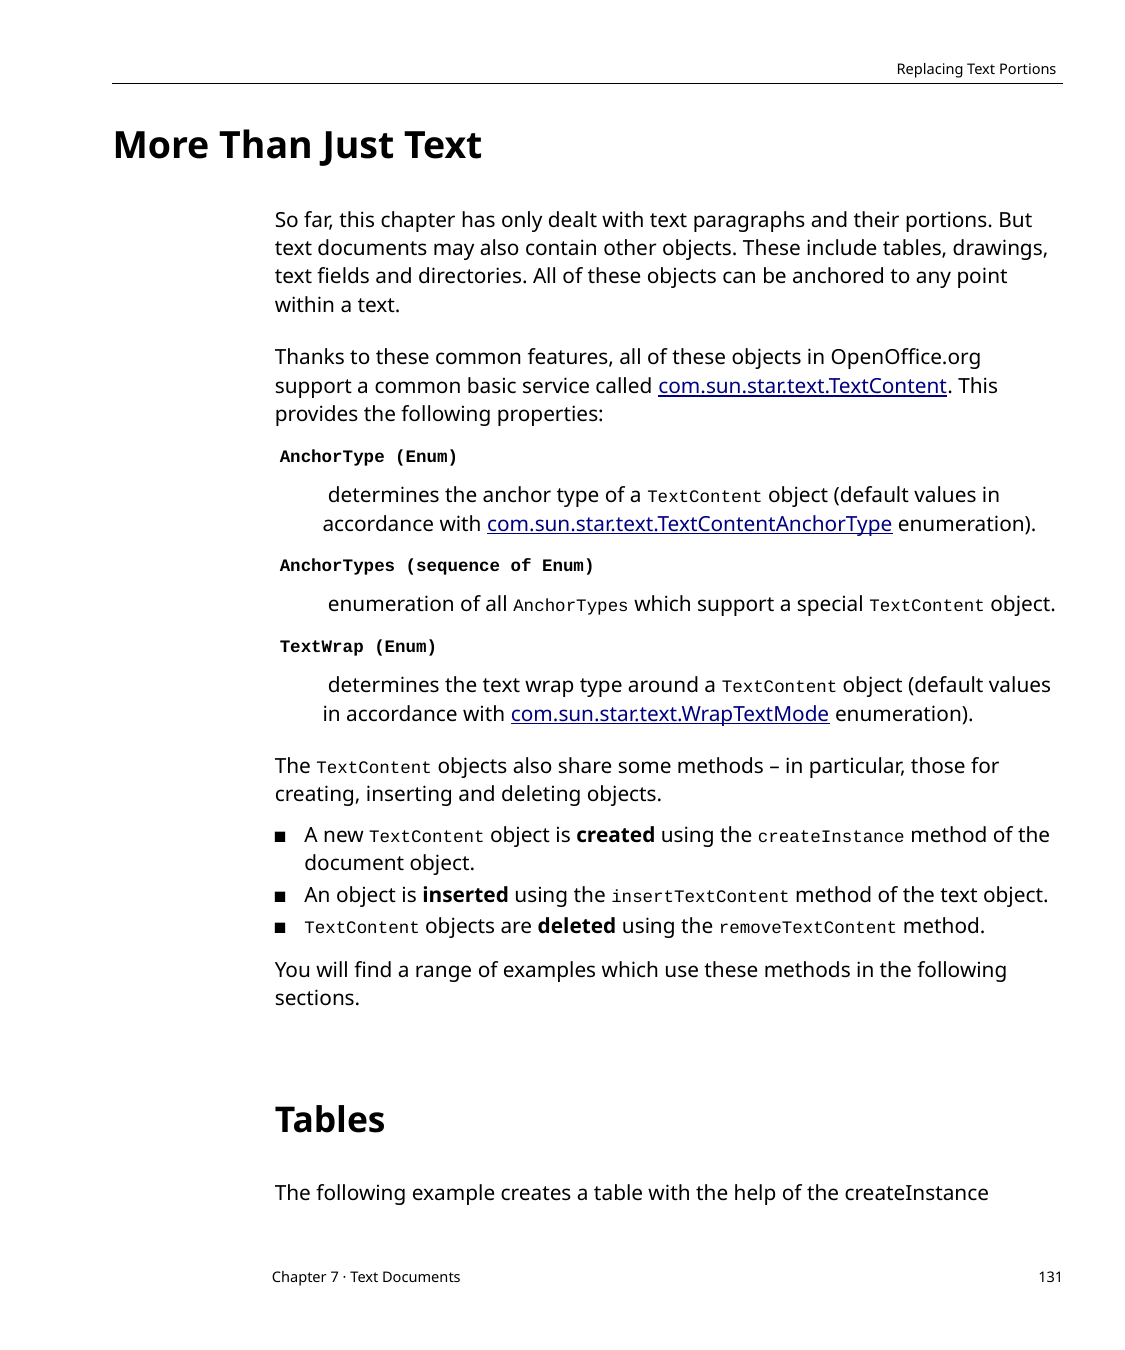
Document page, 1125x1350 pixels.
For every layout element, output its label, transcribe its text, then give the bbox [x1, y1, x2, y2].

list determines the anchor type of a TextContent object (default values in accordance with com.sun.star.text.TextContentAnchorType enumeration). [322, 480, 1063, 537]
list enumeration of all AnchorTypes which support a special TextContent object. [322, 589, 1063, 618]
list TextWrap (Enum) [274, 630, 1063, 658]
list An object is inserted using the insertTextContent method of the text object. [274, 880, 1063, 908]
subtitle Tables [274, 1094, 1063, 1143]
text So far, this chapter has only dealt with text paragraphs and their portions. But text documents may also contain other objects. These include tables, drawings, text fields and directories. All of these objects can be anchored to any point within a text. [274, 205, 1063, 318]
list TextContent objects are deleted using the removeTextContent method. [274, 911, 1063, 940]
text The following example creates a table with the help of the createInstance [274, 1178, 1063, 1207]
text You will find a range of examples which use these methods in the following sections. [274, 955, 1063, 1012]
list determines the text wrap type around a TextContent object (default values in accordance with com.sun.star.text.WrapTextMode enumeration). [322, 670, 1063, 727]
list AnchorTypes (sequence of Enum) [274, 549, 1063, 577]
text The TextContent objects also share some methods – in particular, those for creating, inserting and deleting objects. [274, 751, 1063, 808]
list A new TextContent object is created using the createInstance method of the document object. [274, 820, 1063, 877]
list AnchorType (Enum) [274, 440, 1063, 468]
subtitle More Than Just Text [112, 118, 1063, 169]
text Thanks to these common features, all of these objects in OpenOffice.org support a common basic service called com.sun.star.text.TextContent. This provides the following properties: [274, 342, 1063, 428]
